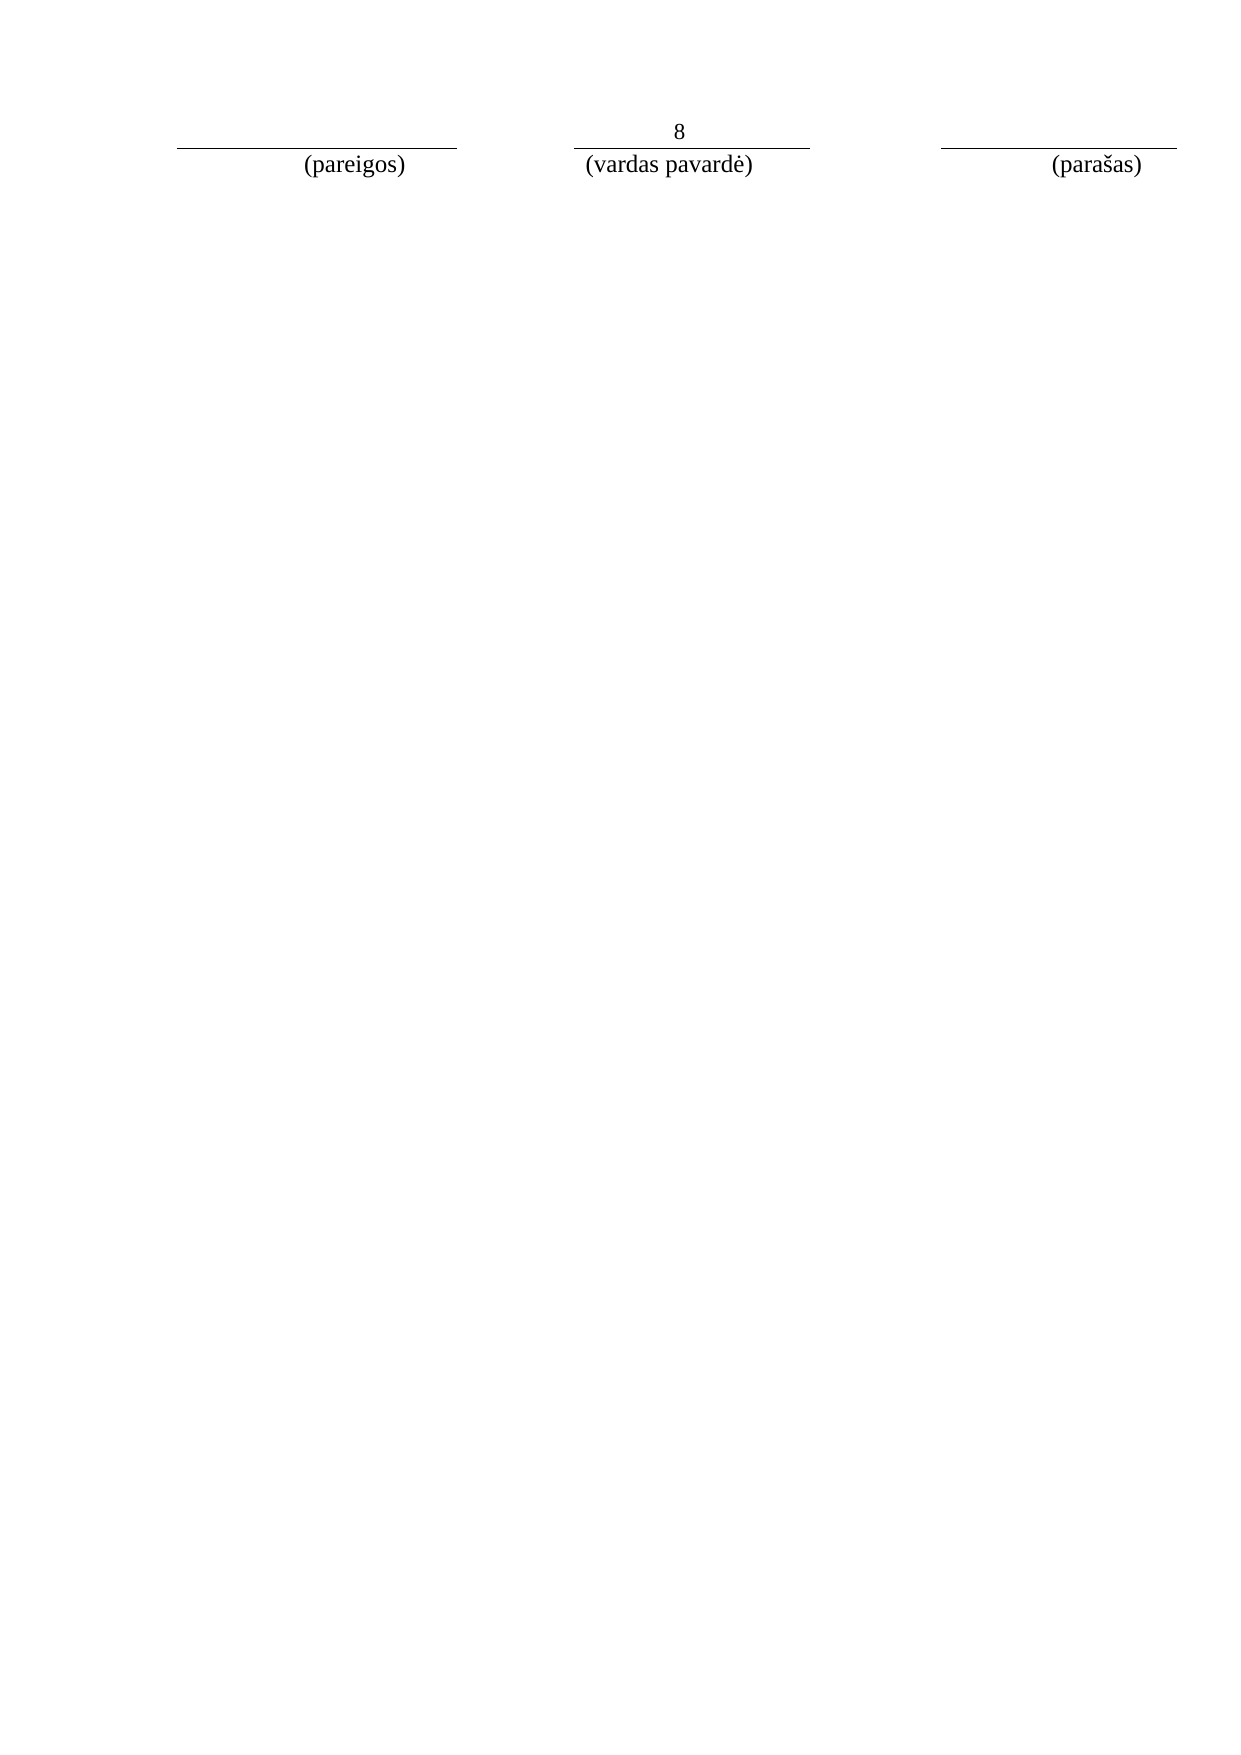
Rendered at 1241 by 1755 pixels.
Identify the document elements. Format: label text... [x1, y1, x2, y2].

table_cell [457, 148, 574, 178]
table_cell (pareigos) [177, 149, 457, 178]
table_cell [810, 148, 941, 178]
table_cell (vardas pavardė) [574, 149, 810, 178]
table_cell (parašas) [941, 149, 1177, 178]
